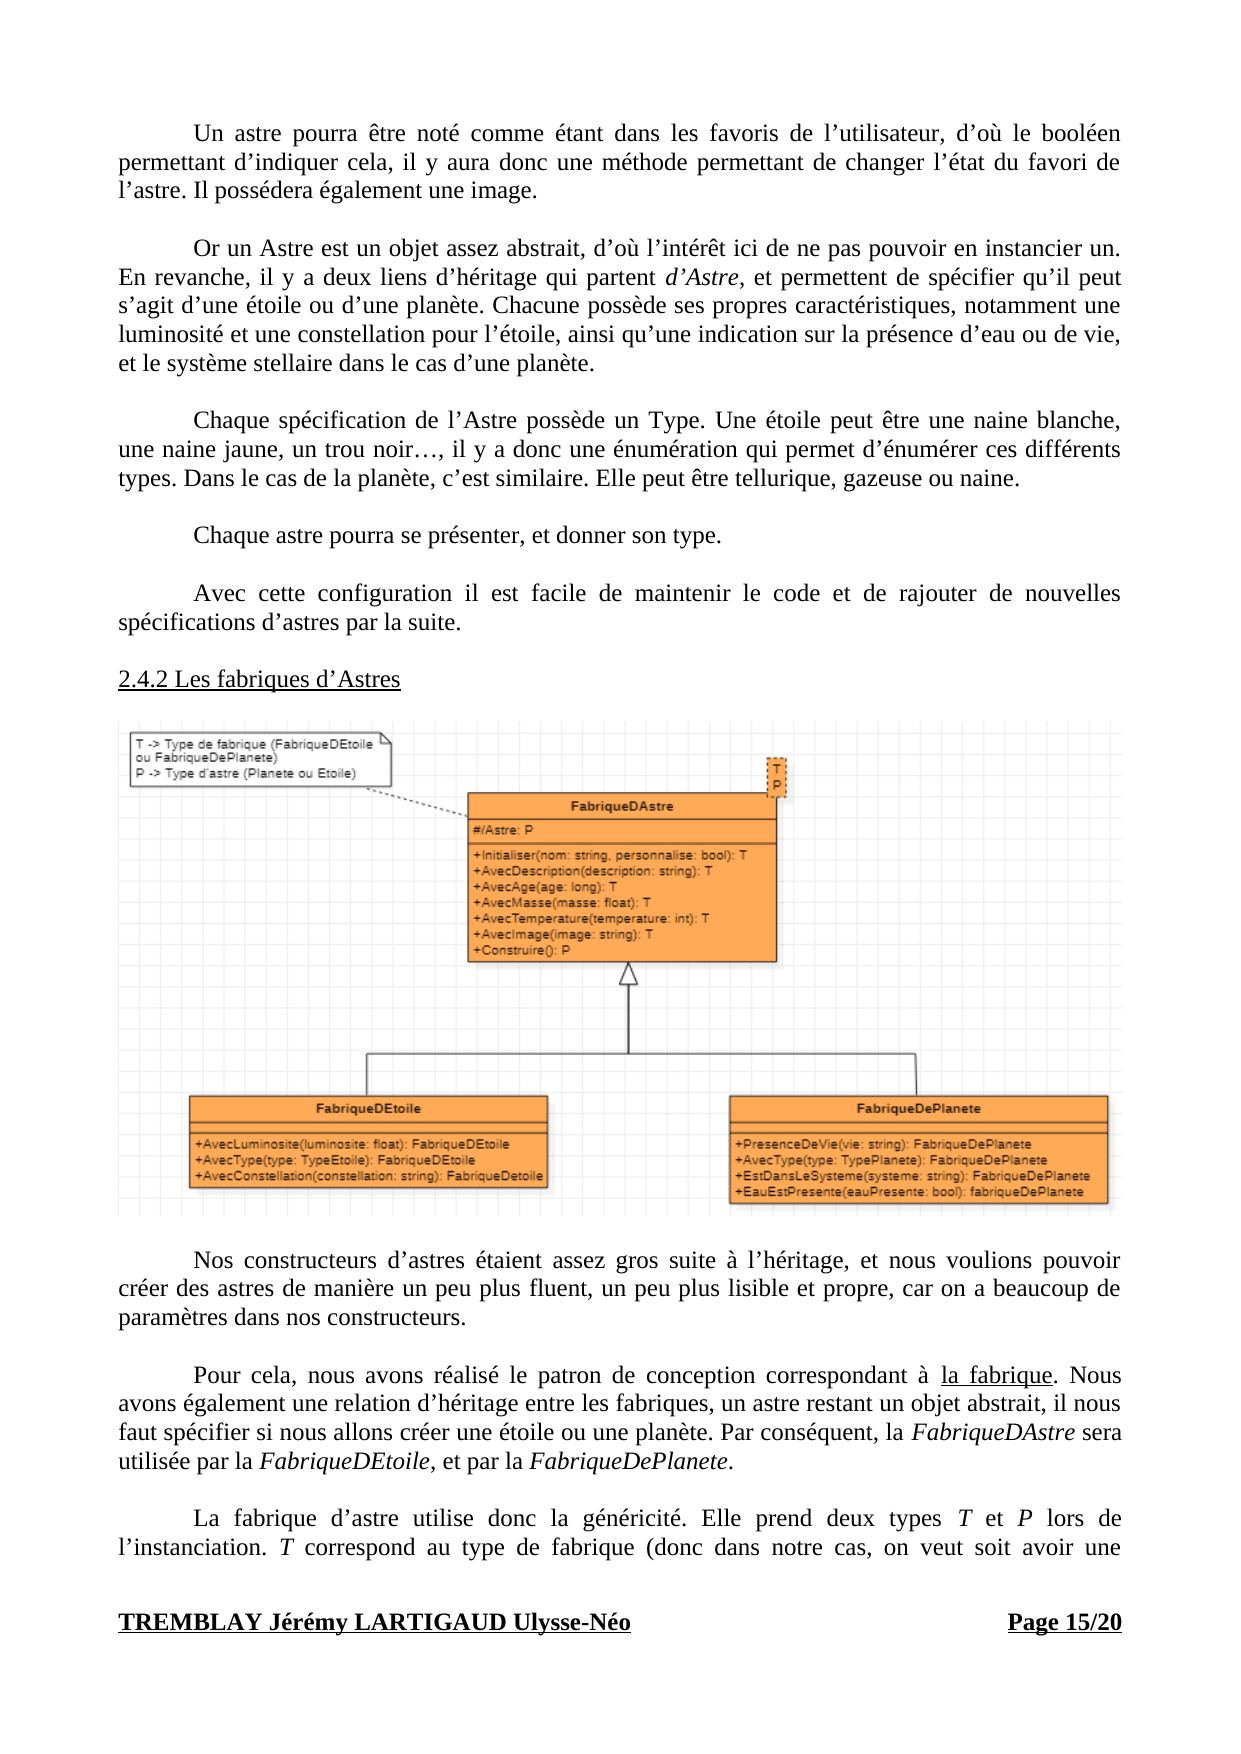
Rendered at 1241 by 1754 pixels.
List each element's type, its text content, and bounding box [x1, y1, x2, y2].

text 2.4.2 Les fabriques d’Astres [118, 664, 1122, 693]
text Pour cela, nous avons réalisé le patron de conception correspondant à la fabrique. Nous avons également une relation d’héritage entre les fabriques, un astre restant un objet abstrait, il nous faut spécifier si nous allons créer une étoile ou une planète. Par conséquent, la FabriqueDAstre sera utilisée par la FabriqueDEtoile, et par la FabriqueDePlanete. [118, 1360, 1122, 1475]
text Nos constructeurs d’astres étaient assez gros suite à l’héritage, et nous voulions pouvoir créer des astres de manière un peu plus fluent, un peu plus lisible et propre, car on a beaucoup de paramètres dans nos constructeurs. [118, 1245, 1122, 1331]
text Chaque spécification de l’Astre possède un Type. Une étoile peut être une naine blanche, une naine jaune, un trou noir…, il y a donc une énumération qui permet d’énumérer ces différents types. Dans le cas de la planète, c’est similaire. Elle peut être tellurique, gazeuse ou naine. [118, 406, 1122, 492]
text La fabrique d’astre utilise donc la généricité. Elle prend deux types T et P lors de l’instanciation. T correspond au type de fabrique (donc dans notre cas, on veut soit avoir une [118, 1503, 1122, 1561]
text Chaque astre pourra se présenter, et donner son type. [118, 521, 1122, 549]
text Or un Astre est un objet assez abstrait, d’où l’intérêt ici de ne pas pouvoir en instancier un. En revanche, il y a deux liens d’héritage qui partent d’Astre, et permettent de spécifier qu’il peut s’agit d’une étoile ou d’une planète. Chacune possède ses propres caractéristiques, notamment une luminosité et une constellation pour l’étoile, ainsi qu’une indication sur la présence d’eau ou de vie, et le système stellaire dans le cas d’une planète. [118, 233, 1122, 377]
picture [118, 721, 1123, 1216]
text Avec cette configuration il est facile de maintenir le code et de rajouter de nouvelles spécifications d’astres par la suite. [118, 578, 1122, 636]
text Un astre pourra être noté comme étant dans les favoris de l’utilisateur, d’où le booléen permettant d’indiquer cela, il y aura donc une méthode permettant de changer l’état du favori de l’astre. Il possédera également une image. [118, 118, 1122, 204]
